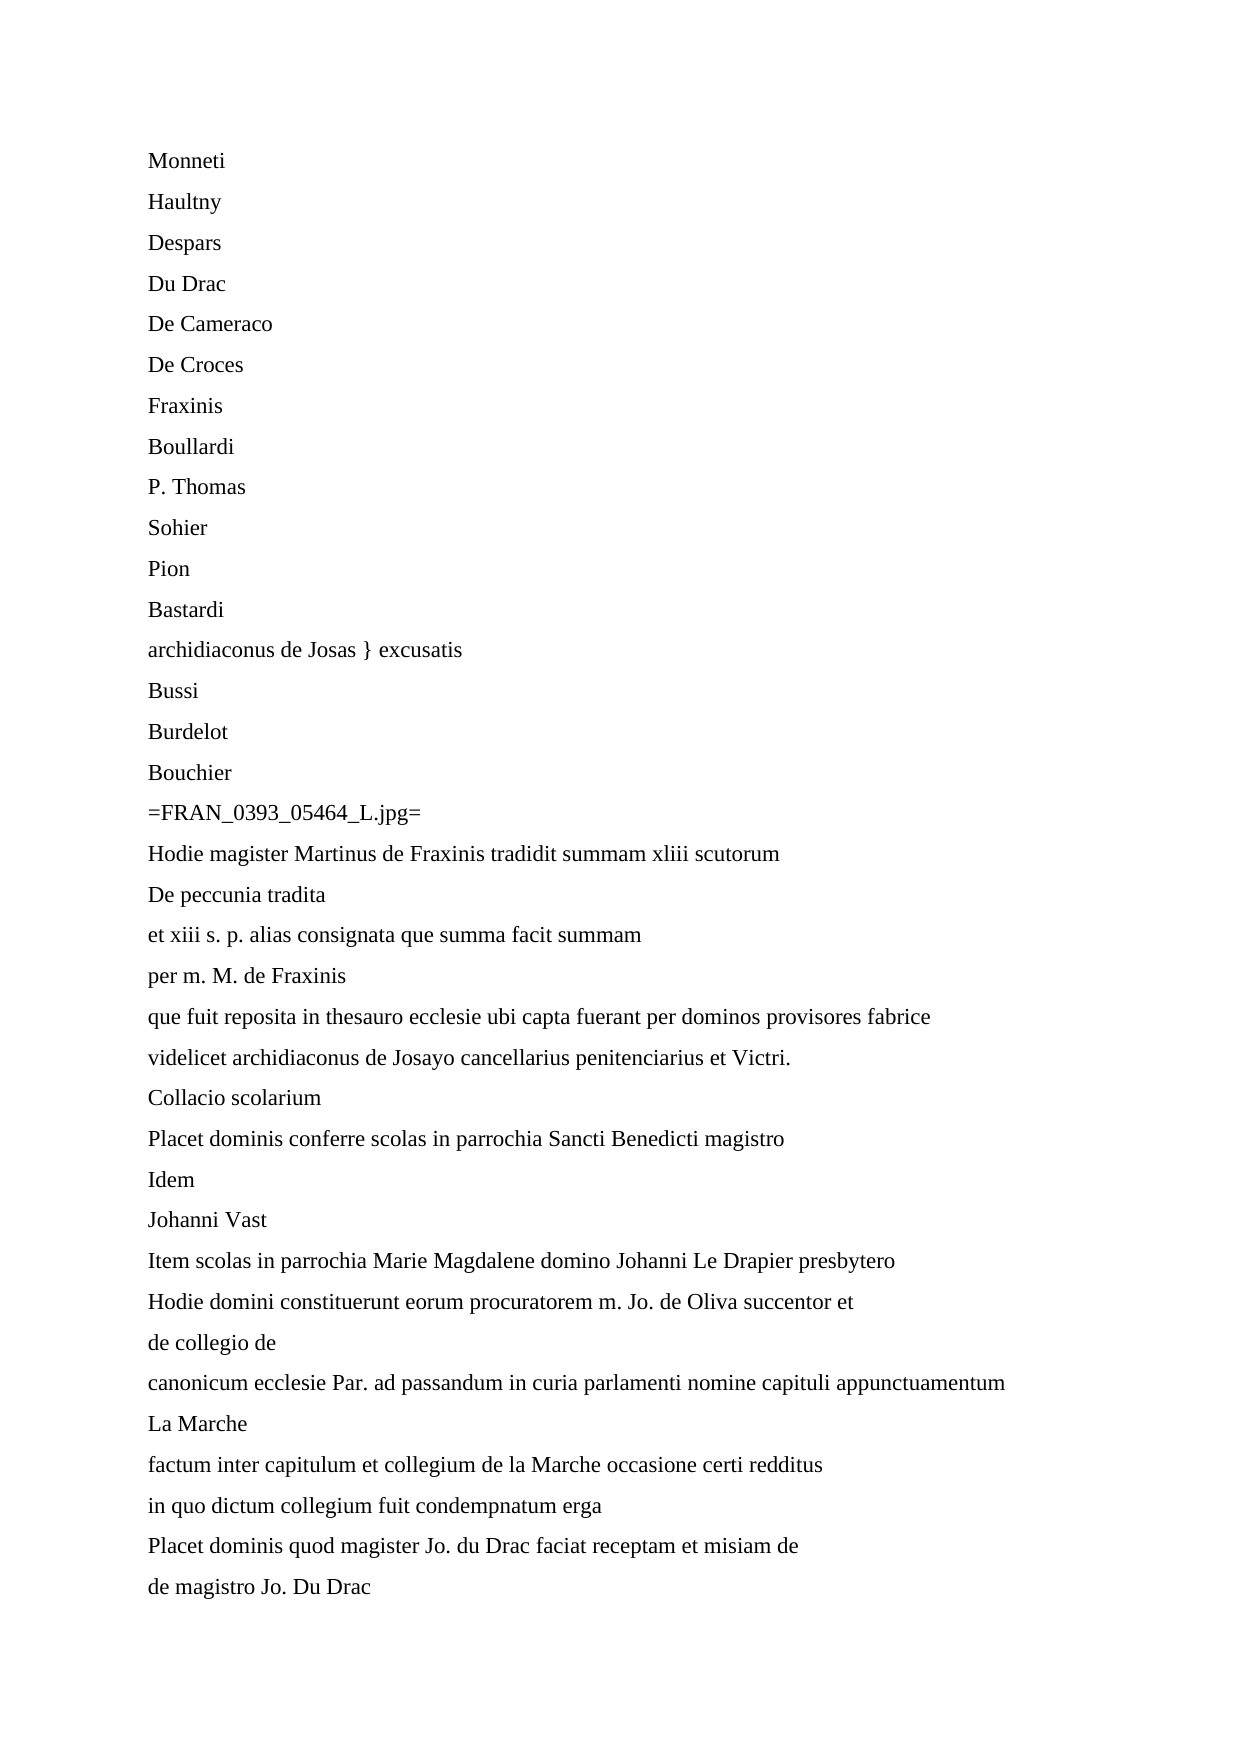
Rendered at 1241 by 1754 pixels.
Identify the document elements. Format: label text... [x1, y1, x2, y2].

text Placet dominis conferre scolas in parrochia Sancti Benedicti magistro [148, 1125, 1093, 1151]
text videlicet archidiaconus de Josayo cancellarius penitenciarius et Victri. [148, 1044, 1093, 1070]
text Fraxinis [148, 392, 1093, 418]
text La Marche [148, 1410, 1093, 1437]
text Haultny [148, 188, 1093, 215]
text Hodie magister Martinus de Fraxinis tradidit summam xliii scutorum [148, 840, 1093, 866]
text que fuit reposita in thesauro ecclesie ubi capta fuerant per dominos provisores fabrice [148, 1003, 1093, 1029]
text in quo dictum collegium fuit condempnatum erga [148, 1492, 1093, 1518]
text de magistro Jo. Du Drac [148, 1573, 1093, 1599]
text Collacio scolarium [148, 1084, 1093, 1111]
text canonicum ecclesie Par. ad passandum in curia parlamenti nomine capituli appunctuamentum [148, 1369, 1093, 1396]
text P. Thomas [148, 473, 1093, 500]
text Bastardi [148, 596, 1093, 622]
text per m. M. de Fraxinis [148, 962, 1093, 988]
text archidiaconus de Josas } excusatis [148, 636, 1093, 663]
text Despars [148, 229, 1093, 255]
text Bouchier [148, 758, 1093, 785]
text Johanni Vast [148, 1207, 1093, 1233]
text Hodie domini constituerunt eorum procuratorem m. Jo. de Oliva succentor et [148, 1288, 1093, 1314]
text Boullardi [148, 433, 1093, 459]
text Burdelot [148, 718, 1093, 744]
text de collegio de [148, 1329, 1093, 1355]
text Monneti [148, 148, 1093, 174]
text Item scolas in parrochia Marie Magdalene domino Johanni Le Drapier presbytero [148, 1247, 1093, 1274]
text Placet dominis quod magister Jo. du Drac faciat receptam et misiam de [148, 1532, 1093, 1559]
text Du Drac [148, 270, 1093, 296]
text Sohier [148, 514, 1093, 541]
text Idem [148, 1166, 1093, 1192]
text Pion [148, 555, 1093, 581]
text De Cameraco [148, 311, 1093, 337]
text et xiii s. p. alias consignata que summa facit summam [148, 921, 1093, 948]
text factum inter capitulum et collegium de la Marche occasione certi redditus [148, 1451, 1093, 1477]
text De Croces [148, 351, 1093, 378]
text =FRAN_0393_05464_L.jpg= [148, 799, 1093, 826]
text De peccunia tradita [148, 881, 1093, 907]
text Bussi [148, 677, 1093, 703]
